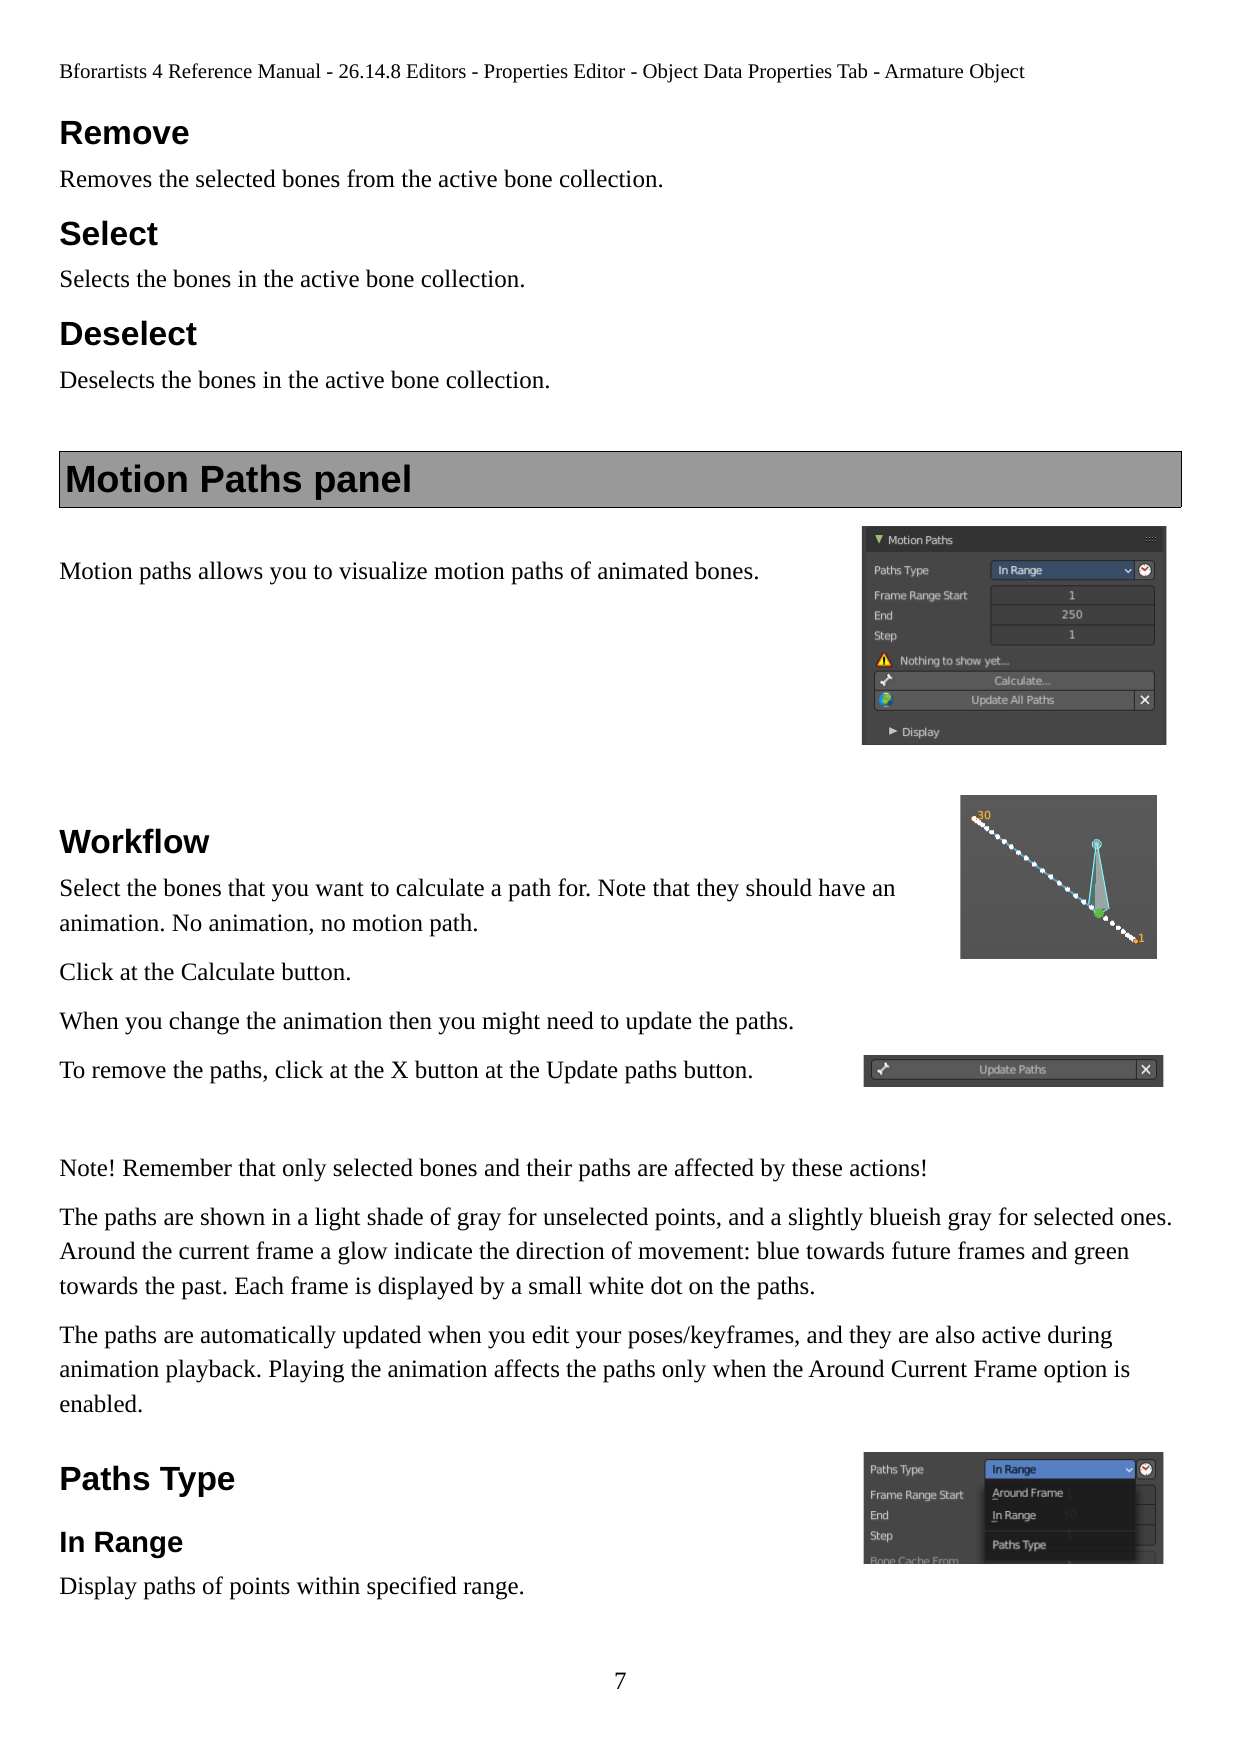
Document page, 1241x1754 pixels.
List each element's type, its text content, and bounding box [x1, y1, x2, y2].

table_header Motion Paths panel [60, 452, 1181, 507]
subtitle In Range [59, 1524, 863, 1558]
text Removes the selected bones from the active bone collection. [59, 164, 1181, 192]
text When you change the animation then you might need to update the paths. [59, 1006, 1181, 1034]
text Deselects the bones in the active bone collection. [59, 365, 1181, 394]
text The paths are shown in a light shade of gray for unselected points, and a slightly blueish gray for selected ones. Around the current frame a glow indicate the direction of movement: blue towards future frames and green towards the past. Each frame is displayed by a small white dot on the paths. [59, 1202, 1181, 1300]
subtitle [1164, 1459, 1181, 1497]
picture [861, 526, 1167, 745]
text Note! Remember that only selected bones and their paths are affected by these actions! [59, 1153, 1181, 1182]
picture [863, 1452, 1164, 1564]
subtitle Workflow [59, 822, 960, 861]
text Click at the Calculate button. [59, 957, 1181, 985]
text Select the bones that you want to calculate a path for. Note that they should have an animation. No animation, no motion path. [59, 873, 960, 936]
subtitle Select [59, 213, 1181, 252]
subtitle Deselect [59, 314, 1181, 353]
picture [863, 1055, 1164, 1087]
text To remove the paths, click at the X button at the Update paths button. [59, 1055, 863, 1083]
text Motion paths allows you to visualize motion paths of animated bones. [59, 556, 861, 584]
picture [960, 795, 1157, 959]
subtitle [1157, 822, 1181, 861]
subtitle Remove [59, 113, 1181, 151]
text The paths are automatically updated when you edit your poses/keyframes, and they are also active during animation playback. Playing the animation affects the paths only when the Around Current Frame option is enabled. [59, 1320, 1181, 1418]
subtitle [1164, 1524, 1181, 1558]
subtitle Paths Type [59, 1459, 863, 1497]
text Selects the bones in the active bone collection. [59, 264, 1181, 293]
text Display paths of points within specified range. [59, 1571, 1181, 1599]
